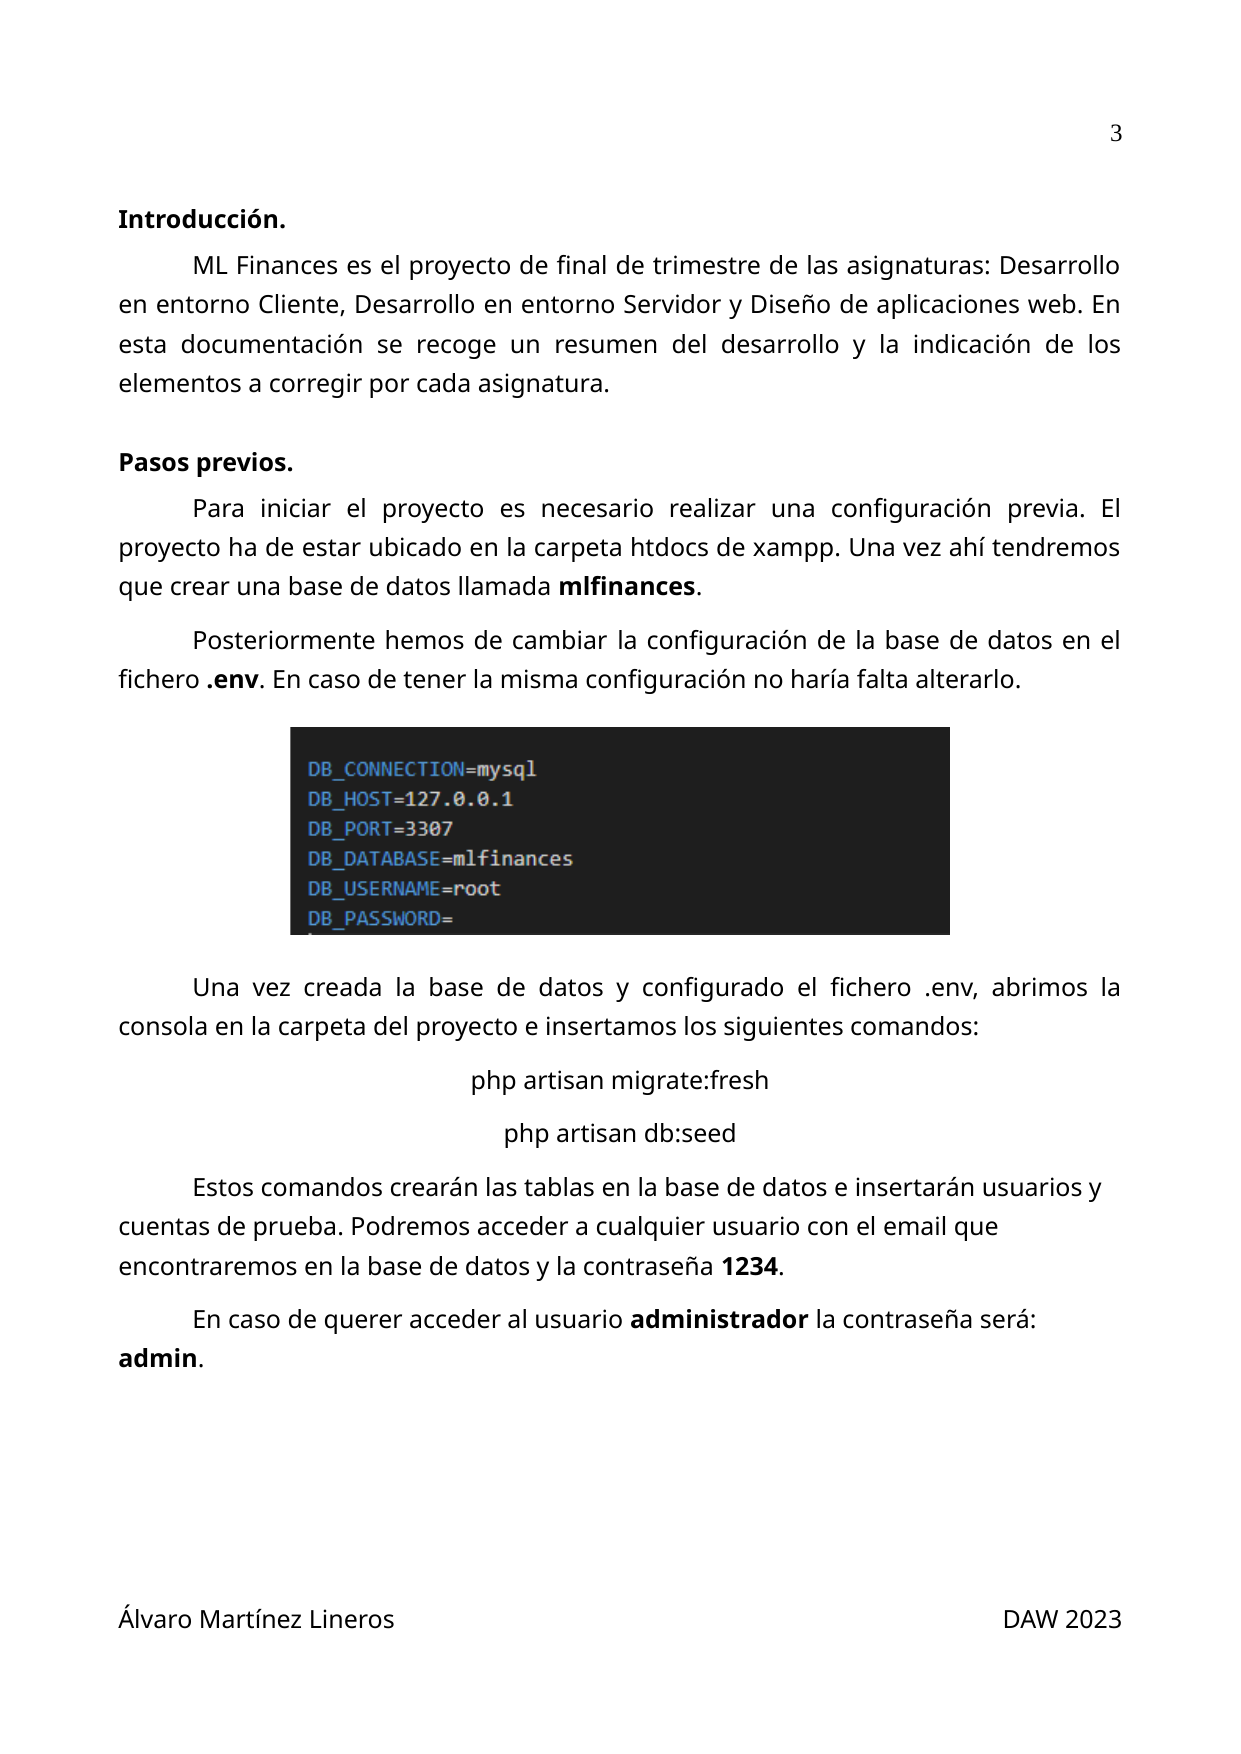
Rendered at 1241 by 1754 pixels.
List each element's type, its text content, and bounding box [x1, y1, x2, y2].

subtitle Introducción. [118, 201, 1122, 235]
text ML Finances es el proyecto de final de trimestre de las asignaturas: Desarrollo en entorno Cliente, Desarrollo en entorno Servidor y Diseño de aplicaciones web. En esta documentación se recoge un resumen del desarrollo y la indicación de los elementos a corregir por cada asignatura. [118, 248, 1122, 399]
subtitle Pasos previos. [118, 444, 1122, 478]
text php artisan migrate:fresh [118, 1062, 1122, 1096]
text Estos comandos crearán las tablas en la base de datos e insertarán usuarios y cuentas de prueba. Podremos acceder a cualquier usuario con el email que encontraremos en la base de datos y la contraseña 1234. [118, 1170, 1122, 1282]
text Para iniciar el proyecto es necesario realizar una configuración previa. El proyecto ha de estar ubicado en la carpeta htdocs de xampp. Una vez ahí tendremos que crear una base de datos llamada mlfinances. [118, 491, 1122, 603]
picture [290, 727, 950, 935]
text En caso de querer acceder al usuario administrador la contraseña será: admin. [118, 1302, 1122, 1375]
text php artisan db:seed [118, 1116, 1122, 1150]
text Una vez creada la base de datos y configurado el fichero .env, abrimos la consola en la carpeta del proyecto e insertamos los siguientes comandos: [118, 716, 1122, 1043]
text Posteriormente hemos de cambiar la configuración de la base de datos en el fichero .env. En caso de tener la misma configuración no haría falta alterarlo. [118, 623, 1122, 696]
